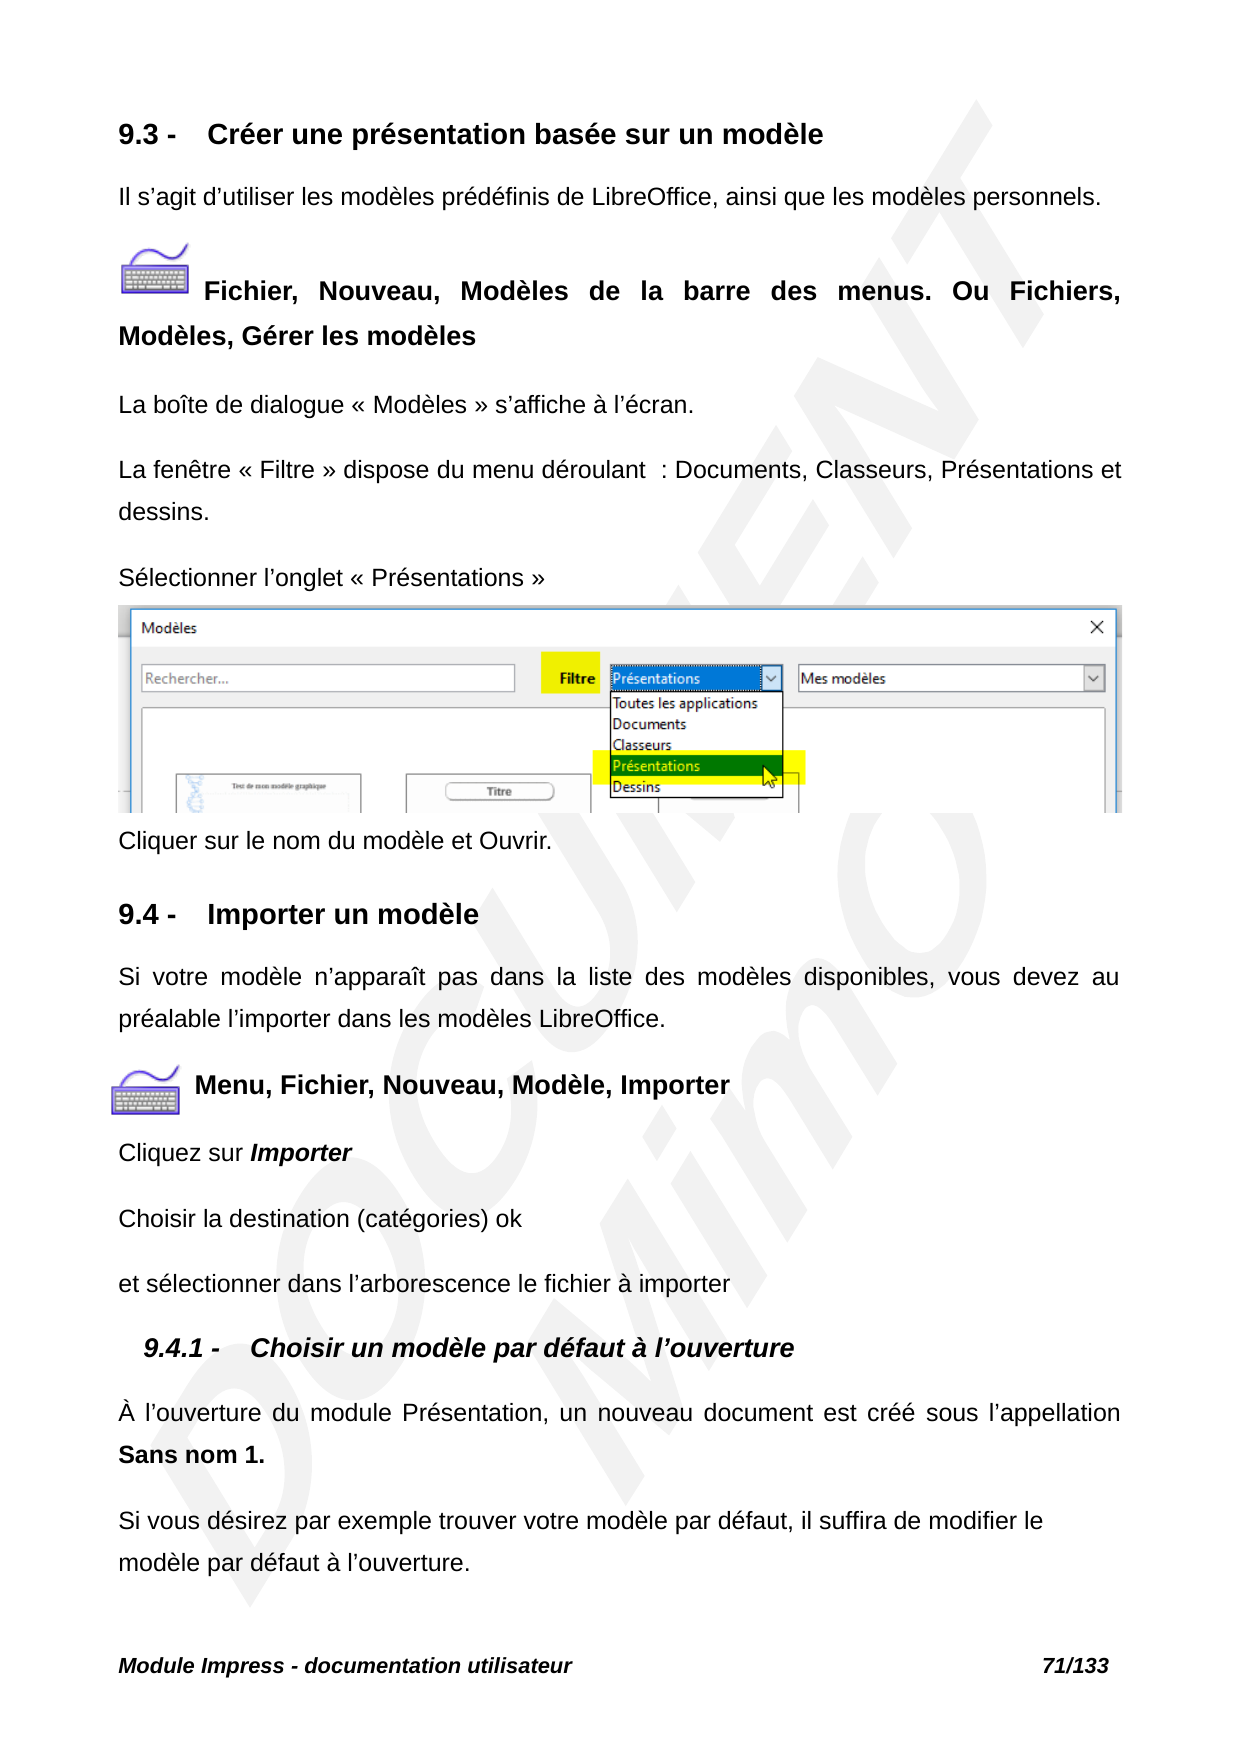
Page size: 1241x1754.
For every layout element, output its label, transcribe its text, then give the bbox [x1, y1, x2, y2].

text La fenêtre « Filtre » dispose du menu déroulant : Documents, Classeurs, Présentations et dessins. [118, 456, 1122, 526]
subtitle Créer une présentation basée sur un modèle [118, 118, 1122, 151]
text À l’ouverture du module Présentation, un nouveau document est créé sous l’appellation Sans nom 1. [118, 1399, 1122, 1469]
text Sélectionner l’onglet « Présentations » [118, 563, 1122, 591]
text Choisir la destination (catégories) ok [118, 1204, 1122, 1232]
text Cliquez sur Importer [118, 1139, 1122, 1167]
text Cliquer sur le nom du modèle et Ouvrir. [118, 813, 1122, 855]
subtitle Importer un modèle [118, 898, 1122, 931]
text et sélectionner dans l’arborescence le fichier à importer [118, 1270, 1122, 1298]
text Si vous désirez par exemple trouver votre modèle par défaut, il suffira de modifier le modèle par défaut à l’ouverture. [118, 1507, 1122, 1576]
picture [107, 1054, 183, 1129]
picture [117, 232, 192, 308]
picture [118, 605, 1123, 813]
text Fichier, Nouveau, Modèles de la barre des menus. Ou Fichiers, Modèles, Gérer les modèles [118, 276, 1122, 352]
text Menu, Fichier, Nouveau, Modèle, Importer [183, 1070, 1122, 1100]
subtitle Choisir un modèle par défaut à l’ouverture [143, 1333, 1122, 1363]
text La boîte de dialogue « Modèles » s’affiche à l’écran. [118, 390, 1122, 418]
text Il s’agit d’utiliser les modèles prédéfinis de LibreOffice, ainsi que les modèles personnels. [118, 182, 1122, 210]
text Si votre modèle n’apparaît pas dans la liste des modèles disponibles, vous devez au préalable l’importer dans les modèles LibreOffice. [118, 963, 1122, 1032]
